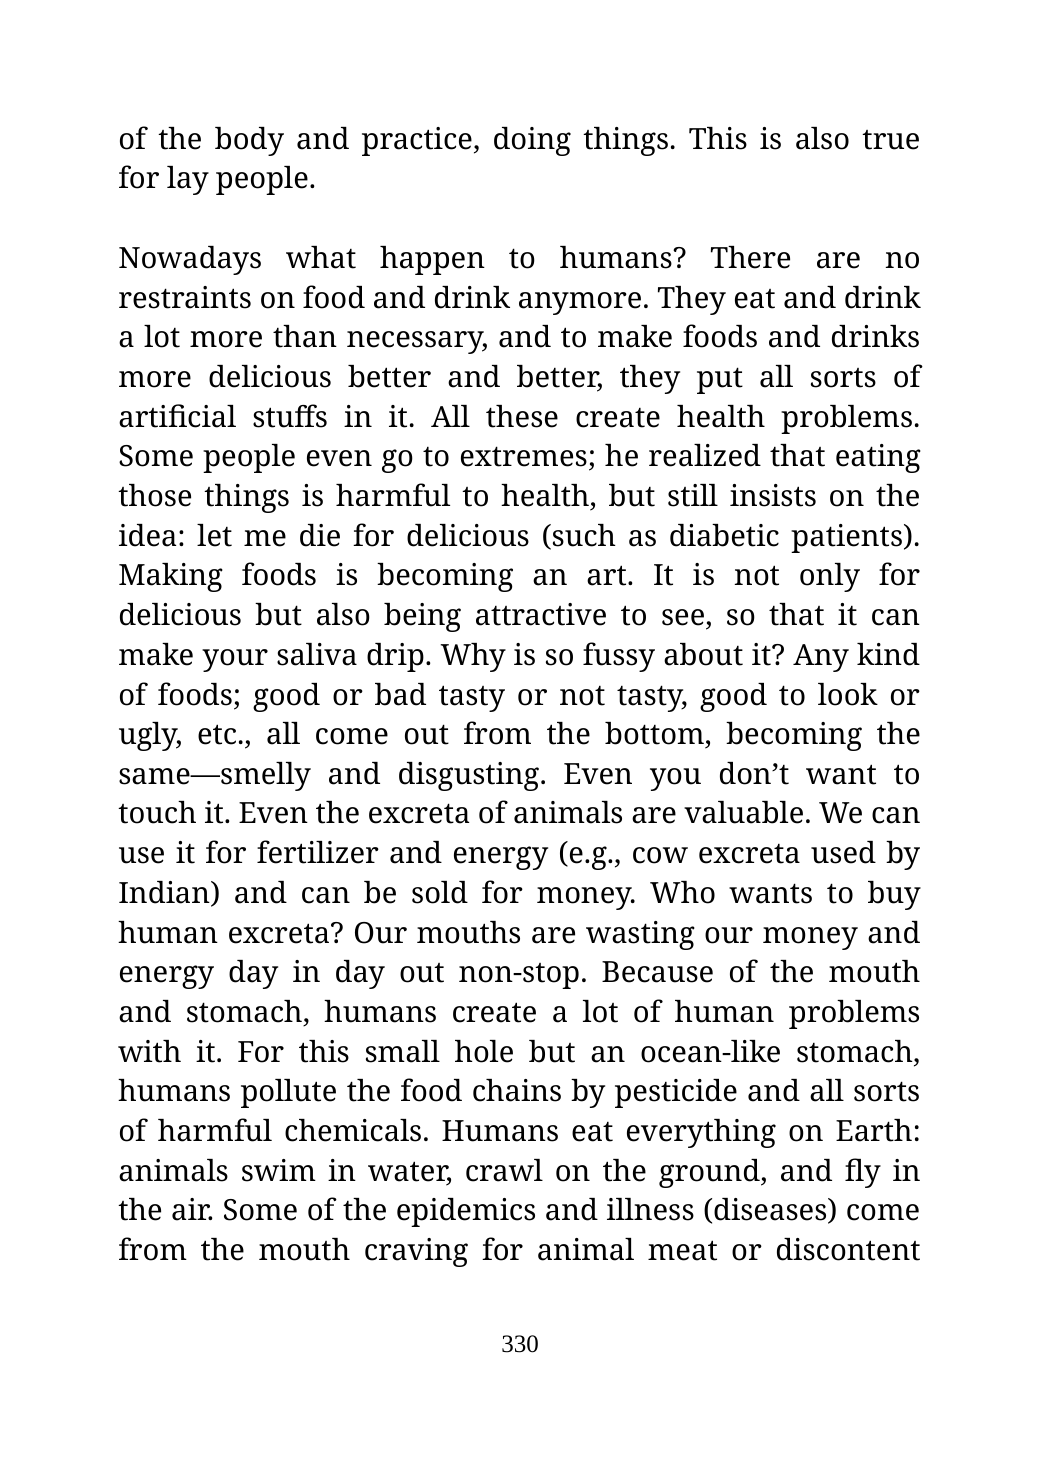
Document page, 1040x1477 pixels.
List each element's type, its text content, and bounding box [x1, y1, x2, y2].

text Nowadays what happen to humans? There are no restraints on food and drink anymore. They eat and drink a lot more than necessary, and to make foods and drinks more delicious better and better, they put all sorts of artificial stuffs in it. All these create health problems. Some people even go to extremes; he realized that eating those things is harmful to health, but still insists on the idea: let me die for delicious (such as diabetic patients). Making foods is becoming an art. It is not only for delicious but also being attractive to see, so that it can make your saliva drip. Why is so fussy about it? Any kind of foods; good or bad tasty or not tasty, good to look or ugly, etc., all come out from the bottom, becoming the same—smelly and disgusting. Even you don’t want to touch it. Even the excreta of animals are valuable. We can use it for fertilizer and energy (e.g., cow excreta used by Indian) and can be sold for money. Who wants to buy human excreta? Our mouths are wasting our money and energy day in day out non-stop. Because of the mouth and stomach, humans create a lot of human problems with it. For this small hole but an ocean-like stomach, humans pollute the food chains by pesticide and all sorts of harmful chemicals. Humans eat everything on Earth: animals swim in water, crawl on the ground, and fly in the air. Some of the epidemics and illness (diseases) come from the mouth craving for animal meat or discontent [118, 237, 922, 1269]
text of the body and practice, doing things. This is also true for lay people. [118, 118, 922, 197]
